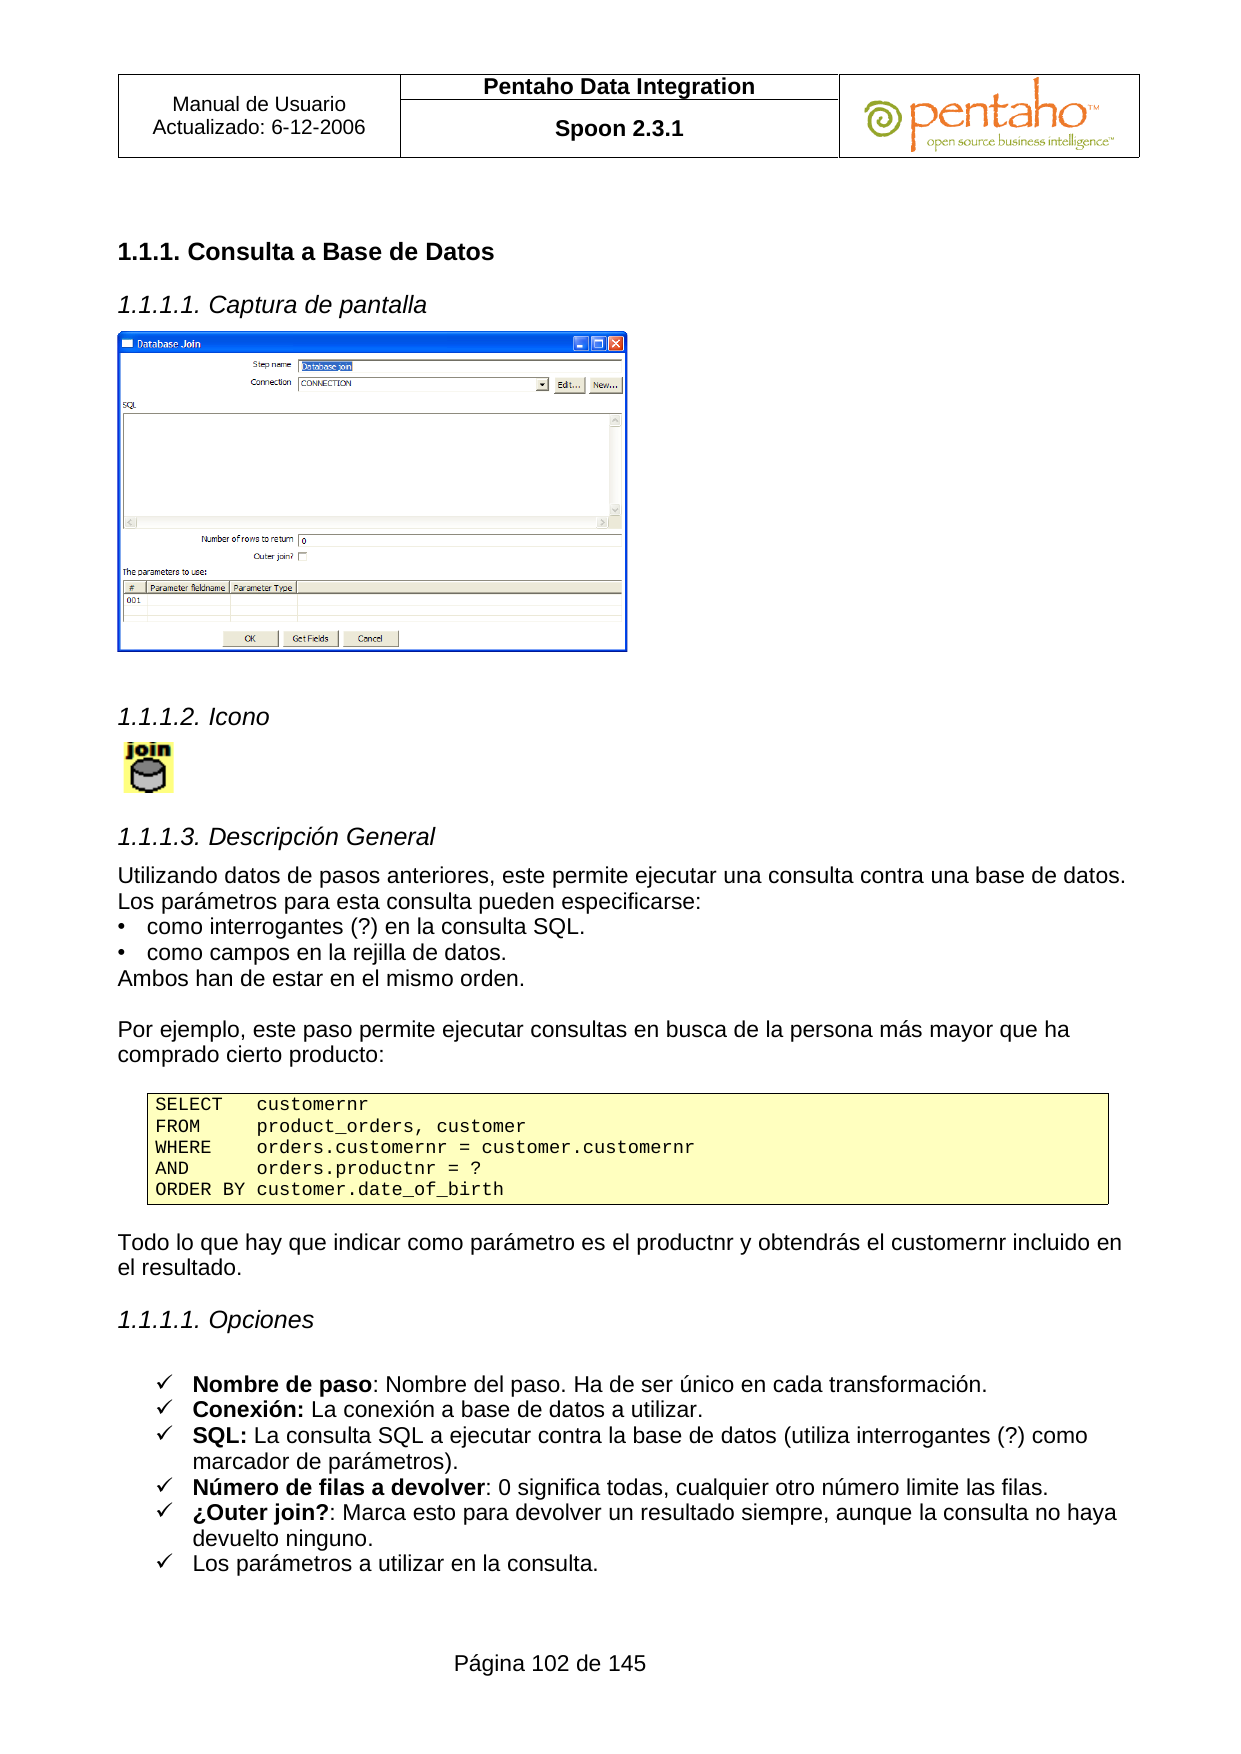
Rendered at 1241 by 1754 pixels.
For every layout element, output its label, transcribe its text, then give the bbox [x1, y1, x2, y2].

list como campos en la rejilla de datos. [117, 940, 1137, 966]
list Nombre de paso: Nombre del paso. Ha de ser único en cada transformación. [155, 1371, 1137, 1397]
text Ambos han de estar en el mismo orden. [117, 966, 1137, 991]
list Los parámetros a utilizar en la consulta. [155, 1551, 1137, 1577]
list Número de filas a devolver: 0 significa todas, cualquier otro número limite las filas. [155, 1474, 1137, 1500]
text Utilizando datos de pasos anteriores, este permite ejecutar una consulta contra una base de datos. [117, 863, 1137, 888]
subtitle Icono [117, 702, 1137, 730]
picture [123, 742, 174, 793]
text Todo lo que hay que indicar como parámetro es el productnr y obtendrás el customernr incluido en el resultado. [117, 1229, 1137, 1280]
text AND orders.productnr = ? [148, 1157, 1108, 1178]
text ORDER BY customer.date_of_birth [148, 1178, 1108, 1204]
subtitle Opciones [117, 1305, 1137, 1333]
list SQL: La consulta SQL a ejecutar contra la base de datos (utiliza interrogantes (?) como marcador de parámetros). [155, 1423, 1137, 1474]
picture [117, 331, 628, 652]
list como interrogantes (?) en la consulta SQL. [117, 914, 1137, 940]
subtitle Consulta a Base de Datos [117, 238, 1137, 266]
subtitle Captura de pantalla [117, 291, 1137, 319]
text Por ejemplo, este paso permite ejecutar consultas en busca de la persona más mayor que ha comprado cierto producto: [117, 1017, 1137, 1068]
subtitle Descripción General [117, 822, 1137, 851]
text Los parámetros para esta consulta pueden especificarse: [117, 888, 1137, 914]
text SELECT customernr [148, 1094, 1108, 1114]
list Conexión: La conexión a base de datos a utilizar. [155, 1397, 1137, 1423]
text FROM product_orders, customer [148, 1114, 1108, 1136]
text WHERE orders.customernr = customer.customernr [148, 1136, 1108, 1157]
list ¿Outer join?: Marca esto para devolver un resultado siempre, aunque la consulta no haya devuelto ninguno. [155, 1500, 1137, 1551]
